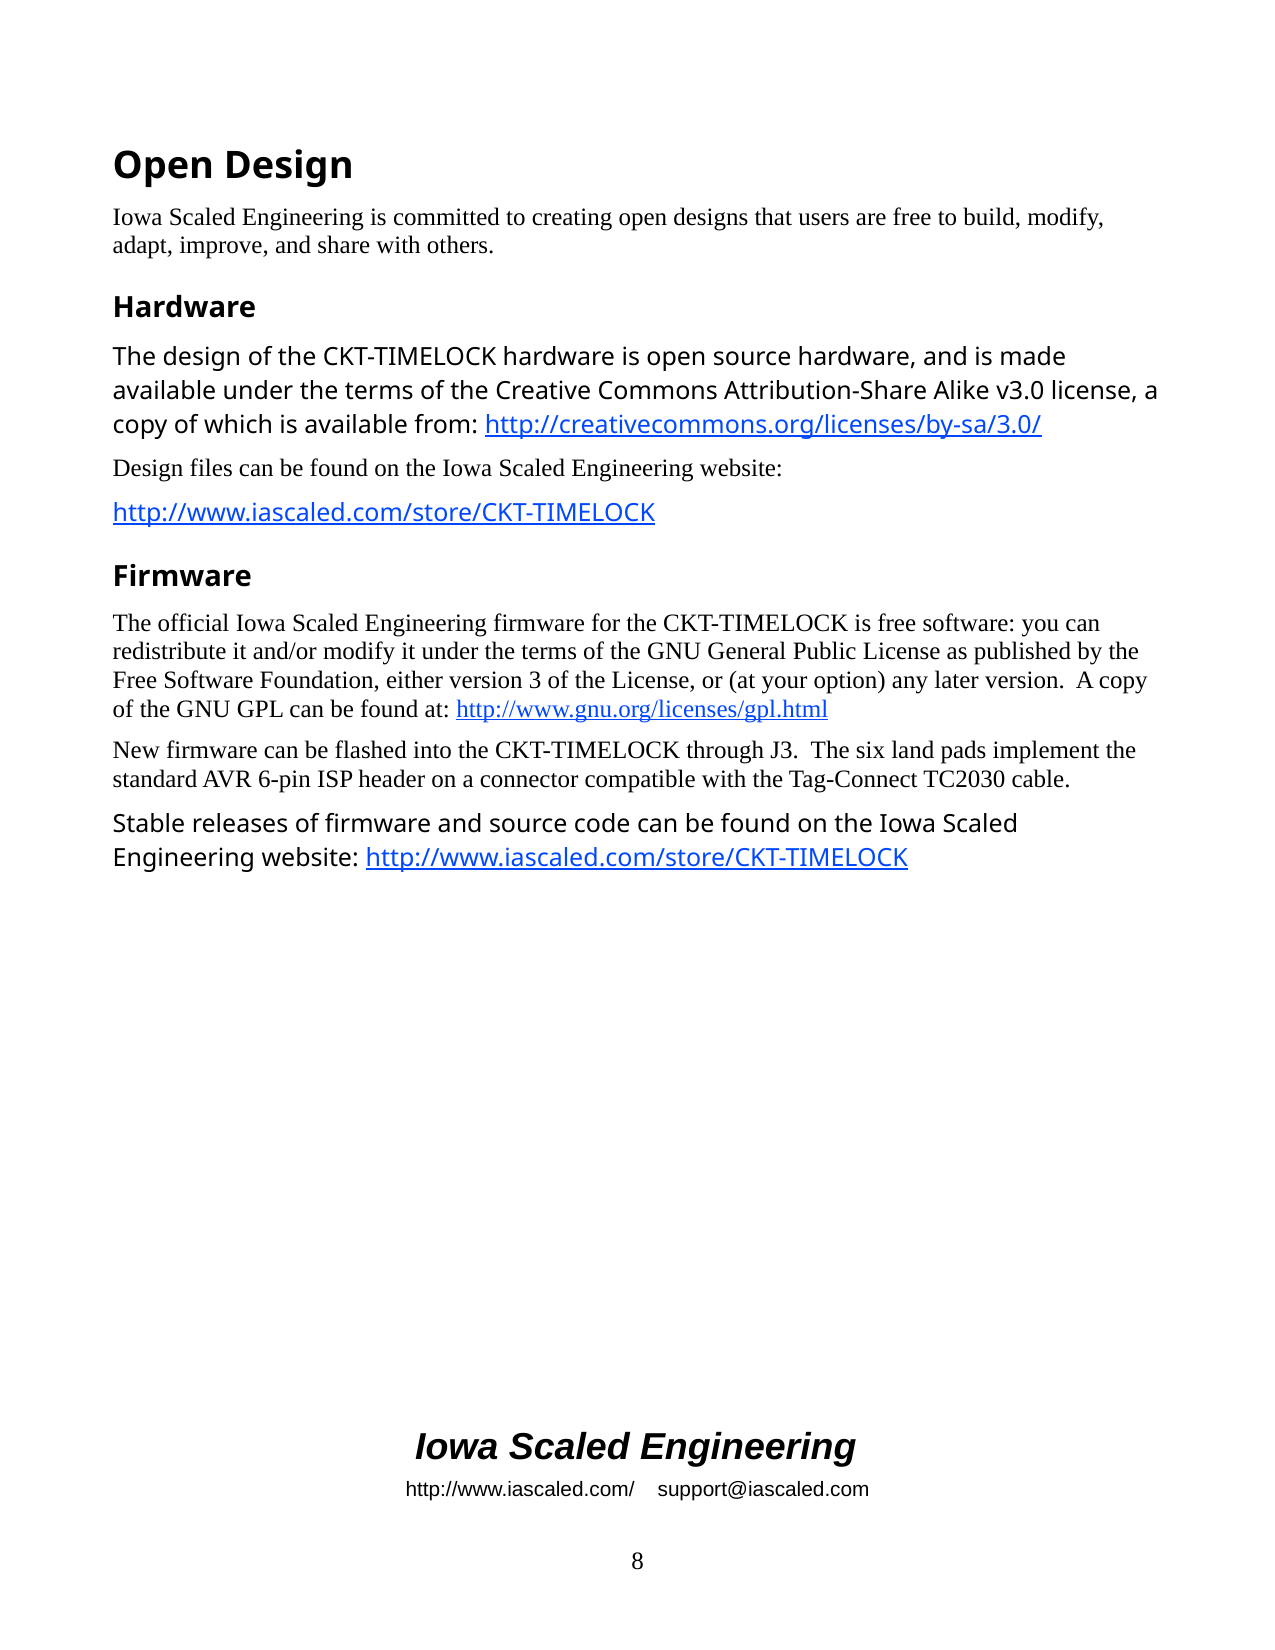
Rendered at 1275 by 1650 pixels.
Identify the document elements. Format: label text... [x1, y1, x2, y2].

text http://www.iascaled.com/store/CKT-TIMELOCK [112, 494, 1162, 528]
text Design files can be found on the Iowa Scaled Engineering website: [112, 453, 1162, 482]
subtitle Hardware [112, 286, 1162, 326]
text The official Iowa Scaled Engineering firmware for the CKT-TIMELOCK is free software: you can redistribute it and/or modify it under the terms of the GNU General Public License as published by the Free Software Foundation, either version 3 of the License, or (at your option) any later version. A copy of the GNU GPL can be found at: http://www.gnu.org/licenses/gpl.html [112, 608, 1162, 723]
text [337, 1415, 937, 1424]
subtitle Firmware [112, 556, 1162, 595]
text Iowa Scaled Engineering [337, 1424, 937, 1467]
subtitle Open Design [112, 137, 1162, 189]
text Stable releases of firmware and source code can be found on the Iowa Scaled Engineering website: http://www.iascaled.com/store/CKT-TIMELOCK [112, 805, 1162, 873]
text New firmware can be flashed into the CKT-TIMELOCK through J3. The six land pads implement the standard AVR 6-pin ISP header on a connector compatible with the Tag-Connect TC2030 cable. [112, 735, 1162, 793]
text The design of the CKT-TIMELOCK hardware is open source hardware, and is made available under the terms of the Creative Commons Attribution-Share Alike v3.0 license, a copy of which is available from: http://creativecommons.org/licenses/by-sa/3.0/ [112, 338, 1162, 441]
text [337, 1467, 937, 1476]
text Iowa Scaled Engineering is committed to creating open designs that users are free to build, modify, adapt, improve, and share with others. [112, 202, 1162, 259]
text http://www.iascaled.com/ support@iascaled.com [337, 1476, 937, 1500]
text [337, 1500, 937, 1519]
